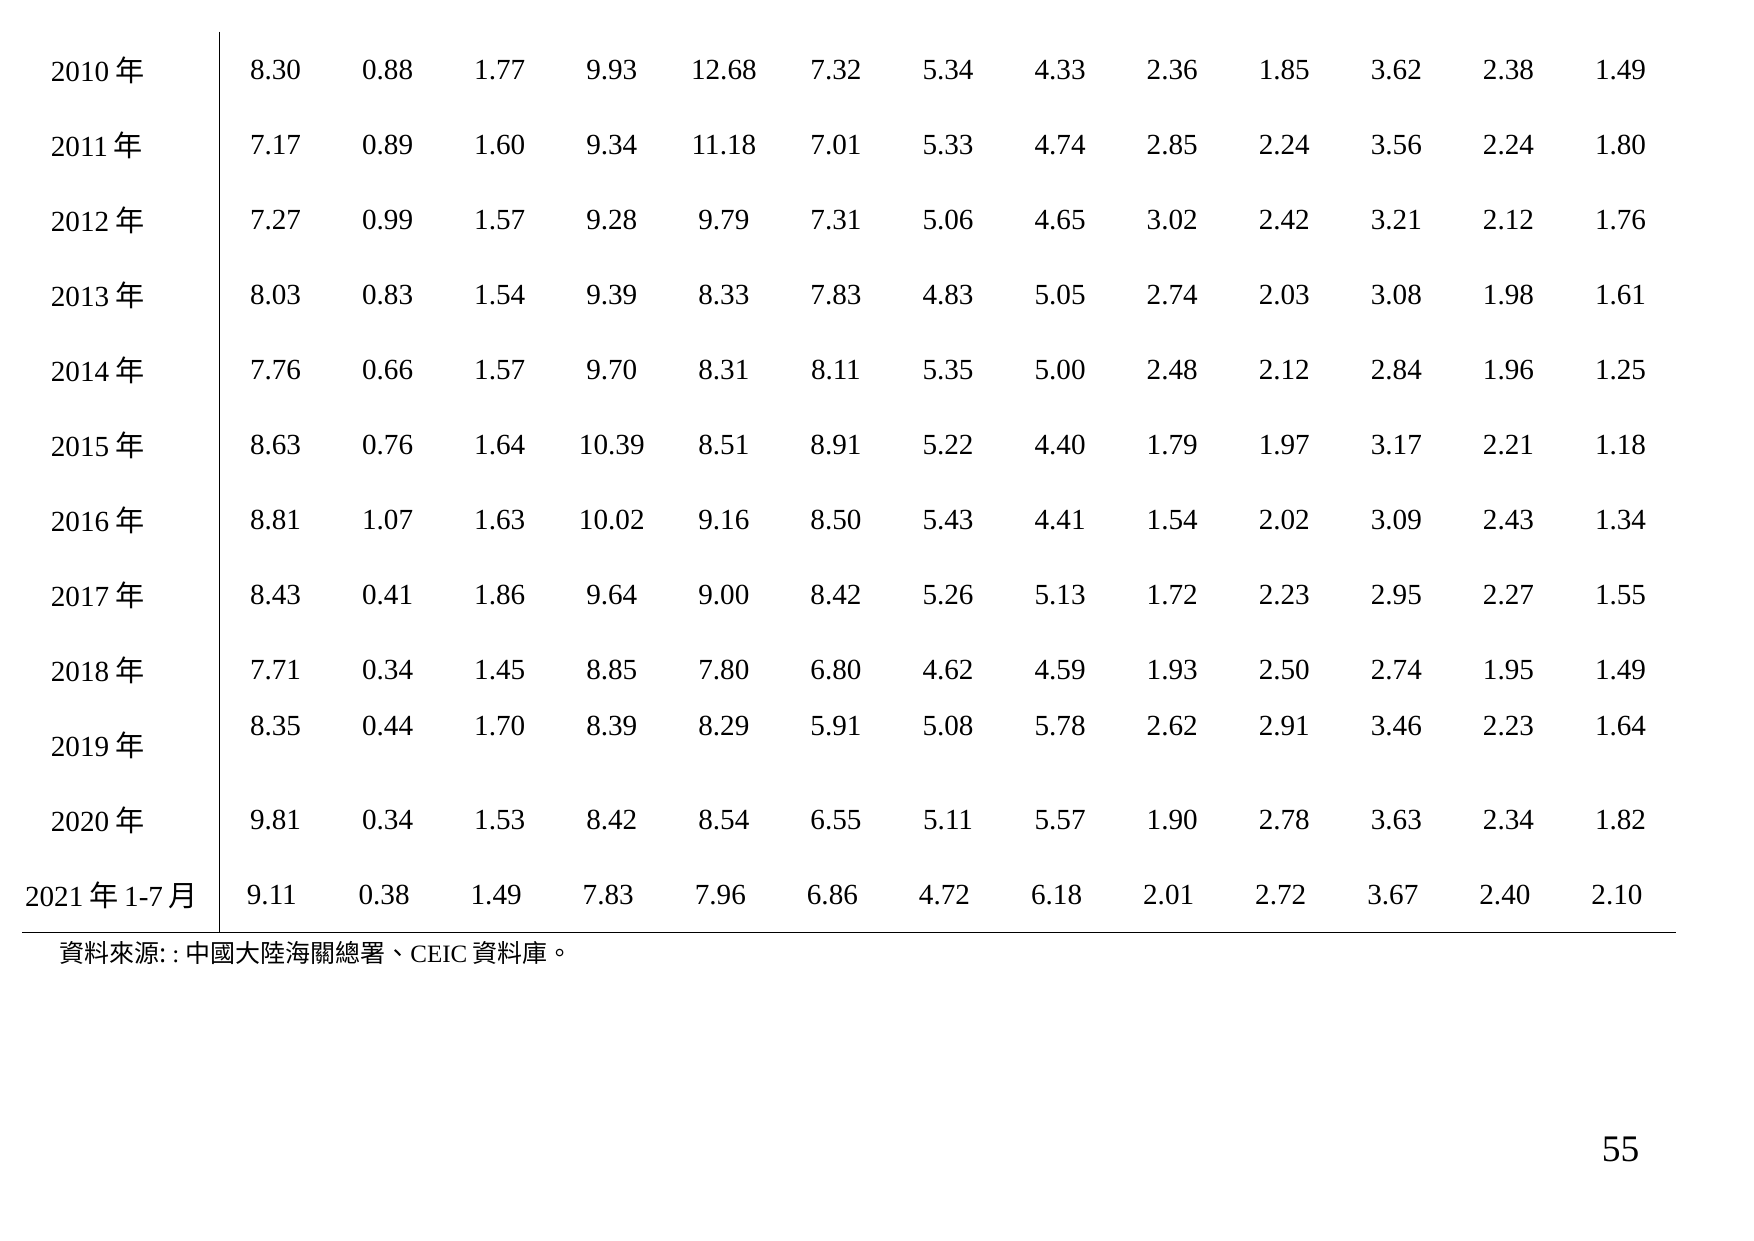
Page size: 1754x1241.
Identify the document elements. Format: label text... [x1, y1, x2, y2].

table_cell 6.18 [1004, 857, 1116, 932]
table_cell 5.91 [780, 707, 892, 782]
table_cell 8.51 [668, 407, 780, 482]
table_cell 1.70 [444, 707, 556, 782]
table_cell 1.53 [444, 782, 556, 857]
table_cell 1.54 [1116, 482, 1228, 557]
table_cell 7.83 [780, 257, 892, 332]
table_cell 5.22 [892, 407, 1004, 482]
table_cell 2021年1-7月 [22, 857, 219, 932]
table_cell 7.31 [780, 182, 892, 257]
table_cell 8.39 [556, 707, 668, 782]
table_cell 1.82 [1564, 782, 1676, 857]
table_cell 8.33 [668, 257, 780, 332]
table_cell 12.68 [668, 32, 780, 107]
table_cell 7.96 [668, 857, 780, 932]
table_cell 2017年 [22, 557, 219, 632]
table_cell 1.90 [1116, 782, 1228, 857]
table_cell 1.63 [444, 482, 556, 557]
table_cell 2.02 [1228, 482, 1340, 557]
table_cell 1.55 [1564, 557, 1676, 632]
table_cell 7.76 [220, 332, 331, 407]
table_cell 1.72 [1116, 557, 1228, 632]
table_cell 3.21 [1340, 182, 1452, 257]
table_cell 5.11 [892, 782, 1004, 857]
table_cell 9.34 [556, 107, 668, 182]
table_cell 8.91 [780, 407, 892, 482]
table_cell 3.62 [1340, 32, 1452, 107]
table_cell 2.91 [1228, 707, 1340, 782]
table_cell 3.67 [1340, 857, 1452, 932]
table_cell 2.74 [1116, 257, 1228, 332]
table_cell 4.33 [1004, 32, 1116, 107]
table_cell 8.50 [780, 482, 892, 557]
table_cell 2014年 [22, 332, 219, 407]
table_cell 2016年 [22, 482, 219, 557]
table_cell 2.12 [1452, 182, 1564, 257]
table_cell 2012年 [22, 182, 219, 257]
table_cell 5.78 [1004, 707, 1116, 782]
table_cell 2.95 [1340, 557, 1452, 632]
table_cell 2.40 [1452, 857, 1564, 932]
table_cell 0.89 [331, 107, 443, 182]
table_cell 2.43 [1452, 482, 1564, 557]
table_cell 8.30 [220, 32, 331, 107]
table_cell 8.03 [220, 257, 331, 332]
table_cell 4.72 [892, 857, 1004, 932]
table_cell 8.29 [668, 707, 780, 782]
table_cell 8.81 [220, 482, 331, 557]
table_cell 9.28 [556, 182, 668, 257]
table_cell 8.11 [780, 332, 892, 407]
table_cell 7.80 [668, 632, 780, 707]
table_cell 8.31 [668, 332, 780, 407]
table_cell 0.34 [331, 782, 443, 857]
table_cell 2.27 [1452, 557, 1564, 632]
table_cell 9.00 [668, 557, 780, 632]
table_cell 1.97 [1228, 407, 1340, 482]
table_cell 9.64 [556, 557, 668, 632]
table_cell 1.49 [1564, 632, 1676, 707]
table_cell 2.50 [1228, 632, 1340, 707]
table_cell 7.27 [220, 182, 331, 257]
table_cell 0.88 [331, 32, 443, 107]
table_cell 8.85 [556, 632, 668, 707]
table_cell 2.10 [1564, 857, 1676, 932]
table_cell 1.18 [1564, 407, 1676, 482]
table_cell 2011年 [22, 107, 219, 182]
table_cell 5.05 [1004, 257, 1116, 332]
table_cell 2.23 [1228, 557, 1340, 632]
table_cell 2019年 [22, 707, 219, 782]
table_cell 9.81 [220, 782, 331, 857]
table_cell 9.39 [556, 257, 668, 332]
table_cell 2.03 [1228, 257, 1340, 332]
table_cell 11.18 [668, 107, 780, 182]
table_cell 4.41 [1004, 482, 1116, 557]
table_cell 4.74 [1004, 107, 1116, 182]
table_cell 8.42 [556, 782, 668, 857]
table_cell 5.33 [892, 107, 1004, 182]
table_cell 1.98 [1452, 257, 1564, 332]
table_cell 1.54 [444, 257, 556, 332]
table_cell 7.83 [556, 857, 668, 932]
table_cell 7.32 [780, 32, 892, 107]
table_cell 2.42 [1228, 182, 1340, 257]
table_cell 1.80 [1564, 107, 1676, 182]
table_cell 3.17 [1340, 407, 1452, 482]
table_cell 9.11 [220, 857, 331, 932]
table_cell 3.56 [1340, 107, 1452, 182]
table_cell 3.63 [1340, 782, 1452, 857]
table_cell 6.55 [780, 782, 892, 857]
table_cell 2.01 [1116, 857, 1228, 932]
table_cell 2.21 [1452, 407, 1564, 482]
table_cell 4.83 [892, 257, 1004, 332]
table_cell 1.85 [1228, 32, 1340, 107]
table_cell 10.02 [556, 482, 668, 557]
table_cell 1.25 [1564, 332, 1676, 407]
table_cell 5.34 [892, 32, 1004, 107]
table_cell 8.35 [220, 707, 331, 782]
table_cell 2.12 [1228, 332, 1340, 407]
table_cell 5.00 [1004, 332, 1116, 407]
table_cell 5.06 [892, 182, 1004, 257]
table_cell 5.43 [892, 482, 1004, 557]
table_cell 3.46 [1340, 707, 1452, 782]
table_cell 9.79 [668, 182, 780, 257]
table_cell 5.08 [892, 707, 1004, 782]
table_cell 0.38 [331, 857, 443, 932]
table_cell 2.23 [1452, 707, 1564, 782]
table_cell 2.78 [1228, 782, 1340, 857]
table_cell 0.66 [331, 332, 443, 407]
table_cell 1.86 [444, 557, 556, 632]
table_cell 2013年 [22, 257, 219, 332]
table_cell 7.17 [220, 107, 331, 182]
table_cell 0.41 [331, 557, 443, 632]
table_cell 1.49 [444, 857, 556, 932]
table_cell 1.76 [1564, 182, 1676, 257]
table_cell 8.42 [780, 557, 892, 632]
table_cell 1.64 [1564, 707, 1676, 782]
table_cell 5.13 [1004, 557, 1116, 632]
table_cell 0.99 [331, 182, 443, 257]
table_cell 3.02 [1116, 182, 1228, 257]
table_cell 7.71 [220, 632, 331, 707]
table_cell 2015年 [22, 407, 219, 482]
table_cell 2.72 [1228, 857, 1340, 932]
table_cell 9.70 [556, 332, 668, 407]
table_cell 2.74 [1340, 632, 1452, 707]
table_cell 2.38 [1452, 32, 1564, 107]
table_cell 2.84 [1340, 332, 1452, 407]
table_cell 4.65 [1004, 182, 1116, 257]
table_cell 1.34 [1564, 482, 1676, 557]
table_cell 5.57 [1004, 782, 1116, 857]
table_cell 1.95 [1452, 632, 1564, 707]
table_cell 8.43 [220, 557, 331, 632]
table_cell 6.80 [780, 632, 892, 707]
table_cell 1.93 [1116, 632, 1228, 707]
table_cell 1.60 [444, 107, 556, 182]
table_cell 2018年 [22, 632, 219, 707]
table_cell 9.93 [556, 32, 668, 107]
table_cell 3.08 [1340, 257, 1452, 332]
table_cell 2.48 [1116, 332, 1228, 407]
table_cell 2.34 [1452, 782, 1564, 857]
table_cell 9.16 [668, 482, 780, 557]
table_cell 8.63 [220, 407, 331, 482]
table_cell 1.57 [444, 182, 556, 257]
table_cell 1.96 [1452, 332, 1564, 407]
table_cell 0.76 [331, 407, 443, 482]
table_cell 1.64 [444, 407, 556, 482]
table_cell 1.45 [444, 632, 556, 707]
table_cell 4.59 [1004, 632, 1116, 707]
table_cell 2.36 [1116, 32, 1228, 107]
table_cell 4.62 [892, 632, 1004, 707]
table_cell 2.24 [1452, 107, 1564, 182]
text 資料來源: : 中國大陸海關總署、CEIC資料庫。 [59, 933, 1639, 970]
table_cell 5.26 [892, 557, 1004, 632]
table_cell 1.79 [1116, 407, 1228, 482]
table_cell 2.85 [1116, 107, 1228, 182]
table_cell 0.44 [331, 707, 443, 782]
table_cell 6.86 [780, 857, 892, 932]
table_cell 3.09 [1340, 482, 1452, 557]
table_cell 1.07 [331, 482, 443, 557]
table_cell 1.49 [1564, 32, 1676, 107]
table_cell 1.61 [1564, 257, 1676, 332]
table_cell 2.62 [1116, 707, 1228, 782]
table_cell 10.39 [556, 407, 668, 482]
table_cell 5.35 [892, 332, 1004, 407]
table_cell 7.01 [780, 107, 892, 182]
table_cell 2020年 [22, 782, 219, 857]
table_cell 0.34 [331, 632, 443, 707]
table_cell 8.54 [668, 782, 780, 857]
table_cell 2010年 [22, 32, 219, 107]
table_cell 1.77 [444, 32, 556, 107]
table_cell 4.40 [1004, 407, 1116, 482]
table_cell 0.83 [331, 257, 443, 332]
table_cell 2.24 [1228, 107, 1340, 182]
table_cell 1.57 [444, 332, 556, 407]
